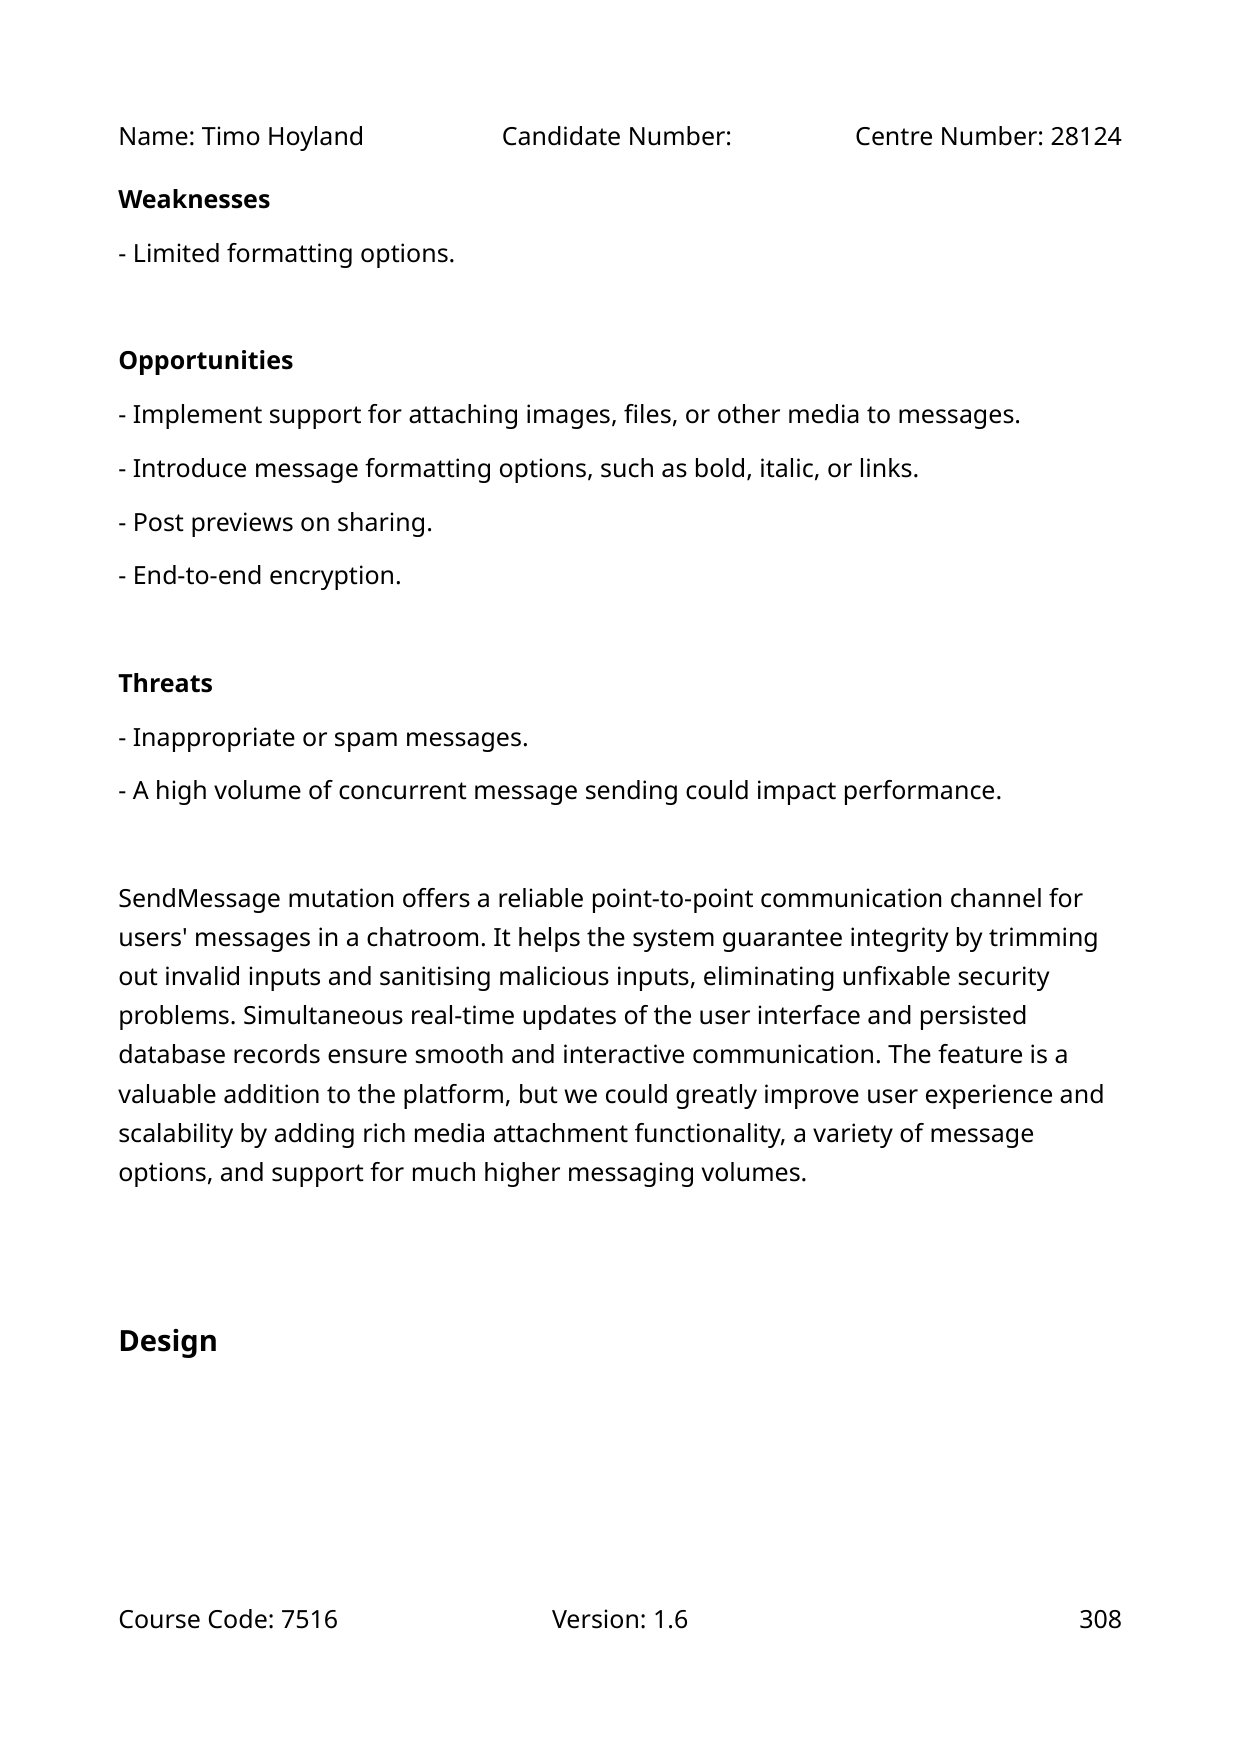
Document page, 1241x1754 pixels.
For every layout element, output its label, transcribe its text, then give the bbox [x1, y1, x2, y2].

text - Inappropriate or spam messages. [118, 719, 1122, 753]
subtitle Design [118, 1321, 1122, 1360]
text - Limited formatting options. [118, 235, 1122, 269]
text - End-to-end encryption. [118, 558, 1122, 592]
text - Implement support for attaching images, files, or other media to messages. [118, 397, 1122, 431]
text SendMessage mutation offers a reliable point-to-point communication channel for users' messages in a chatroom. It helps the system guarantee integrity by trimming out invalid inputs and sanitising malicious inputs, eliminating unfixable security problems. Simultaneous real-time updates of the user interface and persisted database records ensure smooth and interactive communication. The feature is a valuable addition to the platform, but we could greatly improve user experience and scalability by adding rich media attachment functionality, a variety of message options, and support for much higher messaging volumes. [118, 880, 1122, 1189]
text Opportunities [118, 343, 1122, 377]
text - A high volume of concurrent message sending could impact performance. [118, 773, 1122, 807]
text Weaknesses [118, 182, 1122, 216]
text - Introduce message formatting options, such as bold, italic, or links. [118, 450, 1122, 484]
text Threats [118, 665, 1122, 699]
text - Post previews on sharing. [118, 504, 1122, 538]
